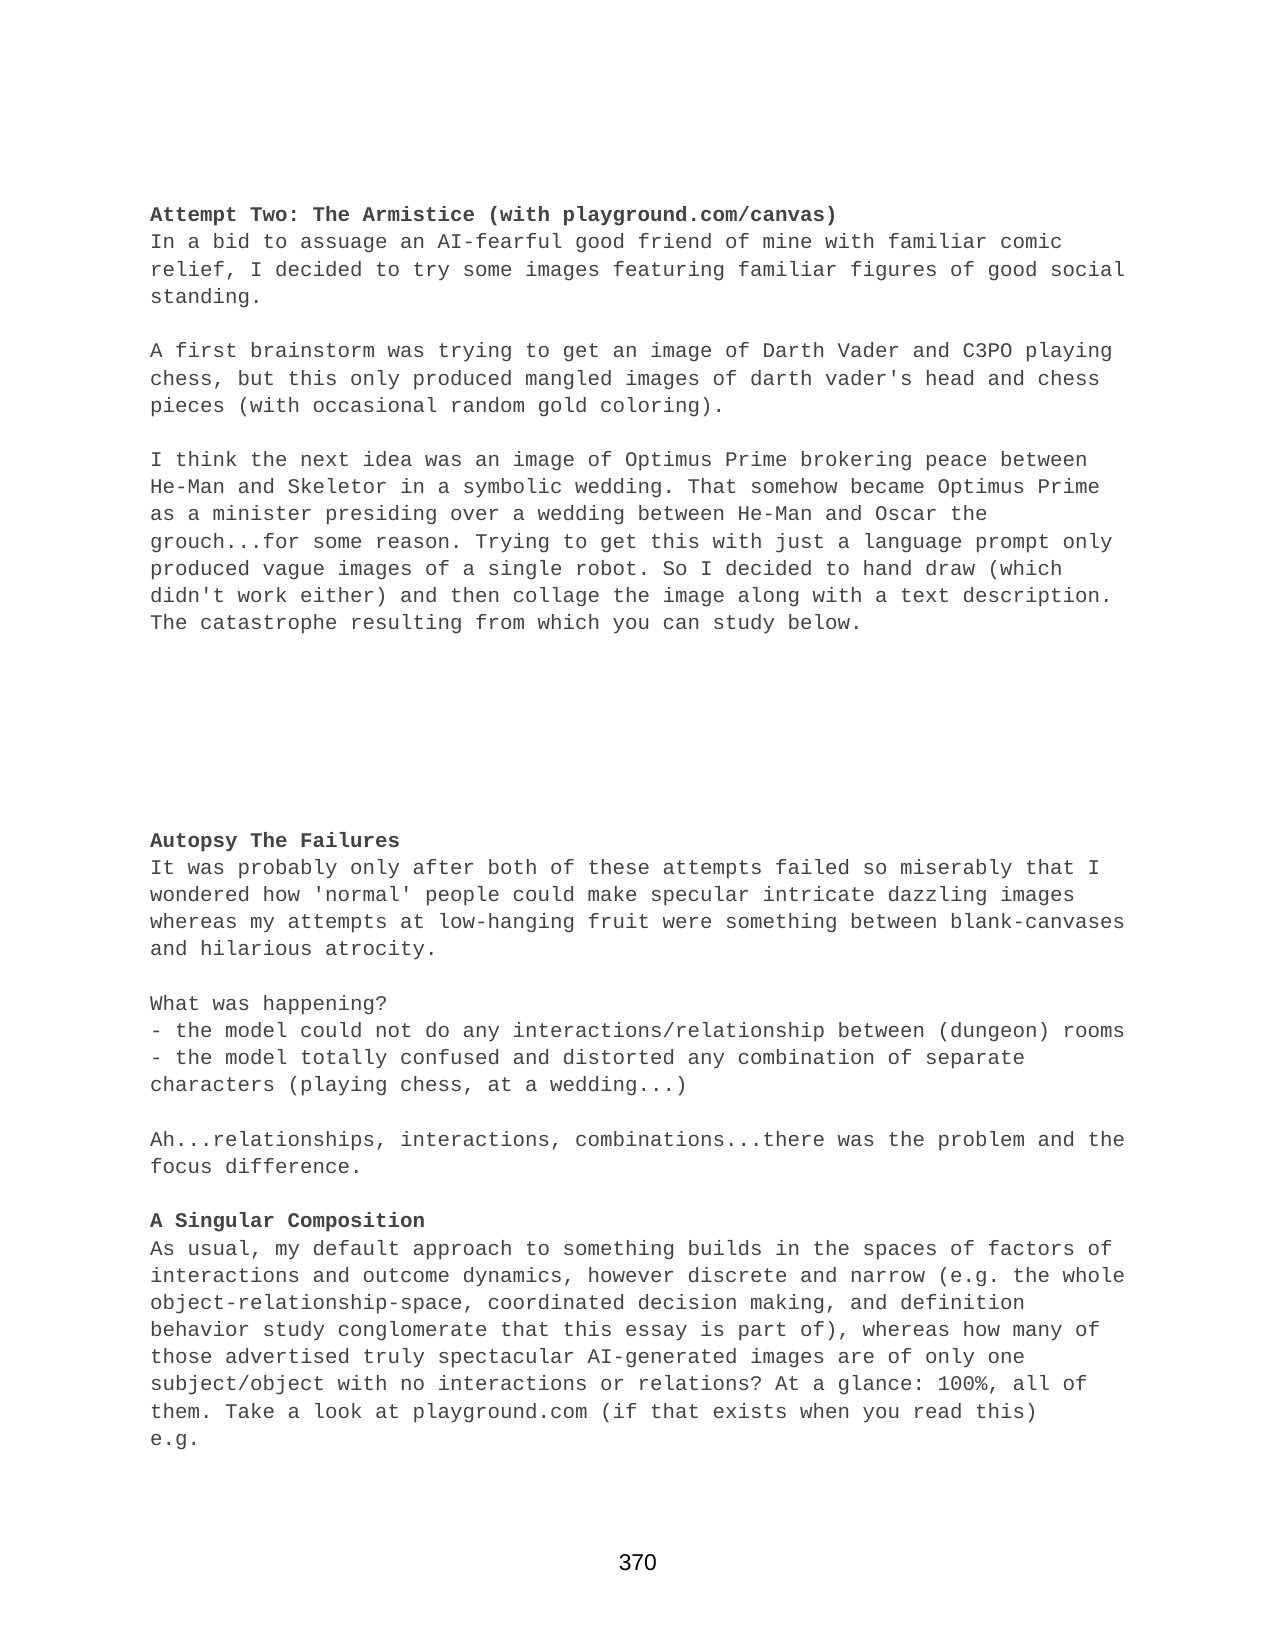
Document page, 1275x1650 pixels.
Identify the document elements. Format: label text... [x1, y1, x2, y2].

text Ah...relationships, interactions, combinations...there was the problem and the focus difference. [150, 1129, 1125, 1179]
text A first brainstorm was trying to get an image of Darth Vader and C3PO playing chess, but this only produced mangled images of darth vader's head and chess pieces (with occasional random gold coloring). [150, 340, 1125, 418]
text - the model could not do any interactions/relationship between (dungeon) rooms [150, 1020, 1125, 1044]
text I think the next idea was an image of Optimus Prime brokering peace between He-Man and Skeletor in a symbolic wedding. That somehow became Optimus Prime as a minister presiding over a wedding between He-Man and Oscar the grouch...for some reason. Trying to get this with just a language prompt only produced vague images of a single robot. So I decided to hand draw (which didn't work either) and then collage the image along with a text description. The catastrophe resulting from which you can study below. [150, 449, 1125, 636]
text - the model totally confused and distorted any combination of separate characters (playing chess, at a wedding...) [150, 1047, 1125, 1098]
text It was probably only after both of these attempts failed so miserably that I wondered how 'normal' people could make specular intricate dazzling images whereas my attempts at low-hanging fruit were something between blank-canvases and hilarious atrocity. [150, 857, 1125, 962]
text Attempt Two: The Armistice (with playground.com/canvas) [150, 204, 1125, 228]
text A Singular Composition [150, 1210, 1125, 1234]
text As usual, my default approach to something builds in the spaces of factors of interactions and outcome dynamics, however discrete and narrow (e.g. the whole object-relationship-space, coordinated decision making, and definition behavior study conglomerate that this essay is part of), whereas how many of those advertised truly spectacular AI-generated images are of only one subject/object with no interactions or relations? At a glance: 100%, all of them. Take a look at playground.com (if that exists when you read this) [150, 1237, 1125, 1424]
text e.g. [150, 1428, 1125, 1451]
text What was happening? [150, 993, 1125, 1016]
text Autopsy The Failures [150, 830, 1125, 853]
text In a bid to assuage an AI-fearful good friend of mine with familiar comic relief, I decided to try some images featuring familiar figures of good social standing. [150, 232, 1125, 309]
